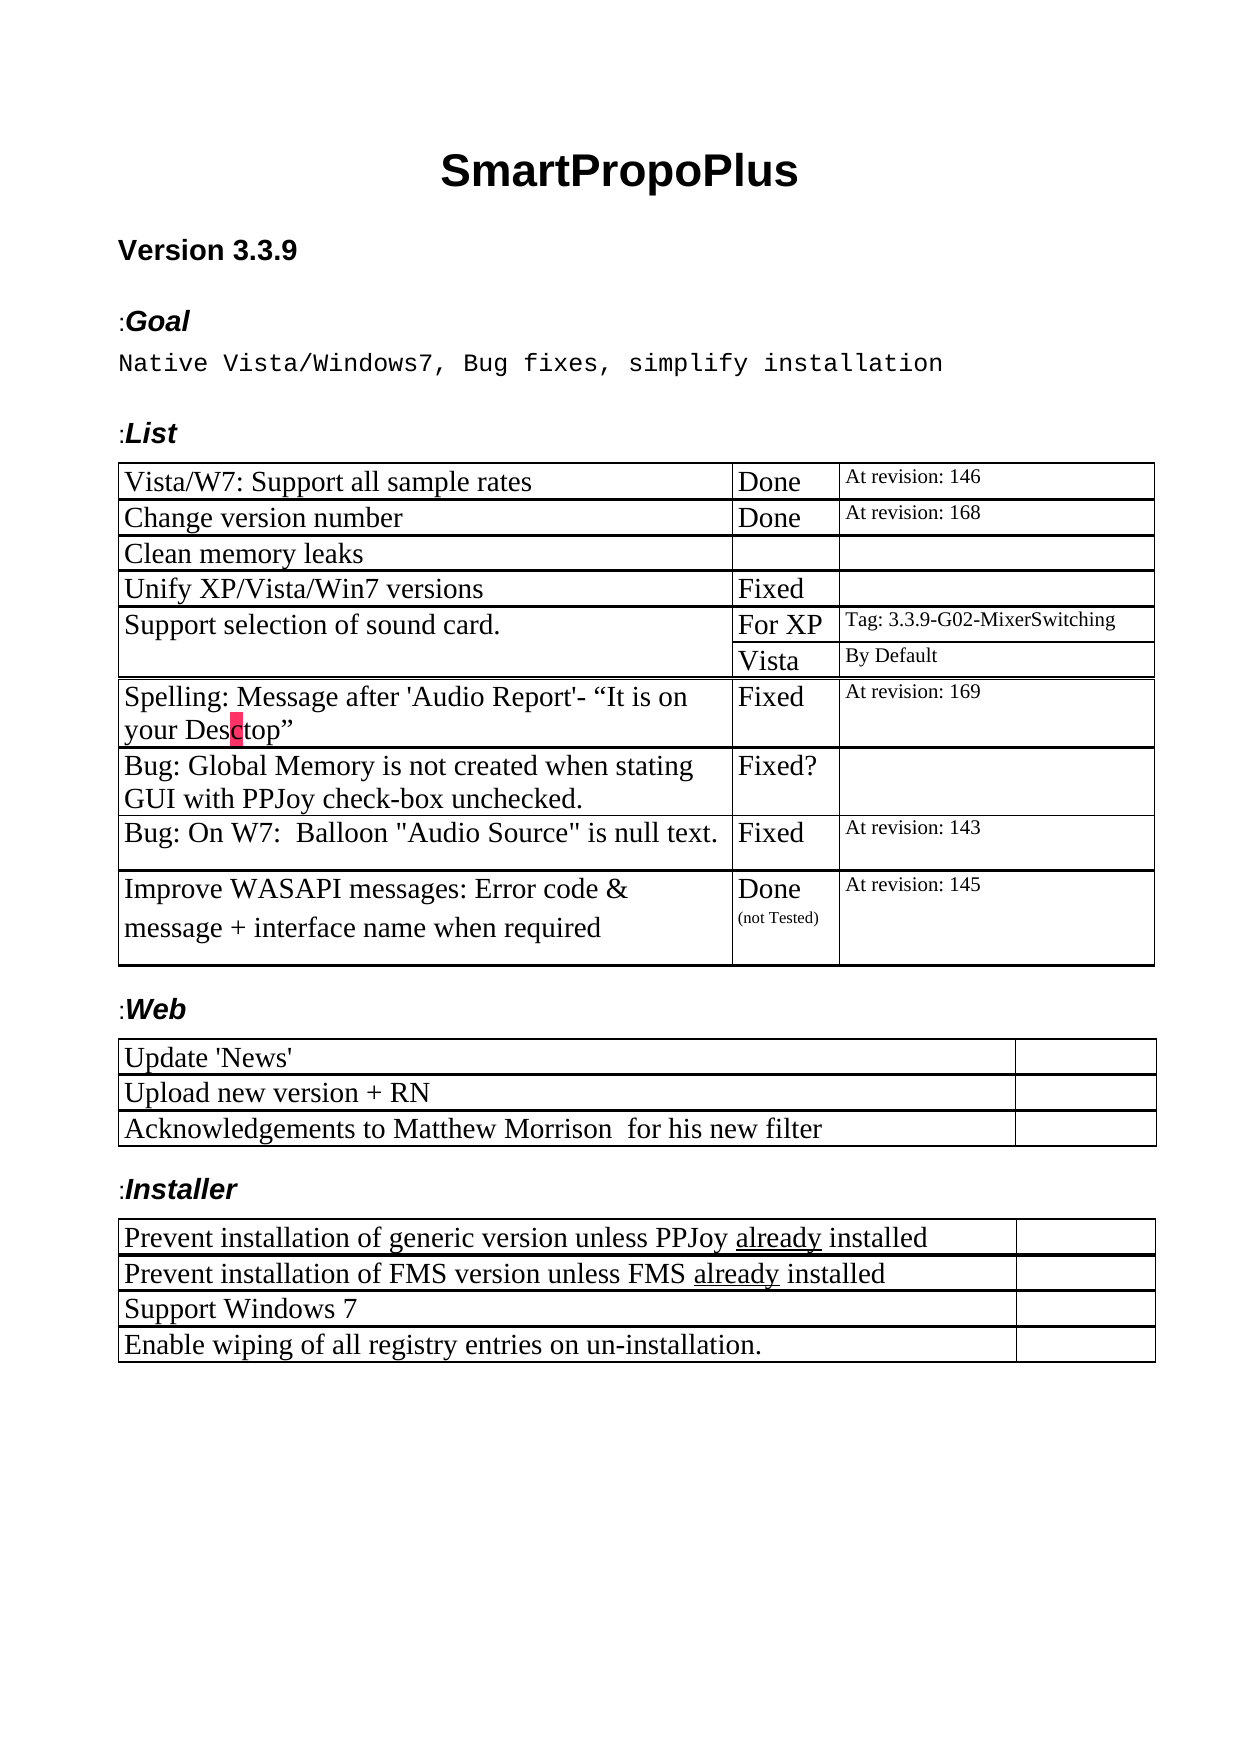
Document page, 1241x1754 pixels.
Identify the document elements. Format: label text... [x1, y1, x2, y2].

table_cell Done (not Tested) [733, 872, 839, 964]
table_cell For XP [733, 608, 839, 641]
table_cell At revision: 168 [840, 501, 1154, 534]
table_cell Bug: Global Memory is not created when stating GUI with PPJoy check-box unchecked. [119, 749, 732, 815]
table_cell Support Windows 7 [119, 1292, 1016, 1325]
table_cell Change version number [119, 501, 732, 534]
table_cell [1017, 1292, 1155, 1325]
text SmartPropoPlus [118, 143, 1122, 196]
table_cell [1017, 1257, 1155, 1289]
table_cell [1017, 1328, 1155, 1361]
table_cell Tag: 3.3.9-G02-MixerSwitching [840, 608, 1154, 641]
table_cell Prevent installation of FMS version unless FMS already installed [119, 1257, 1016, 1289]
table_cell Upload new version + RN [119, 1076, 1015, 1109]
table_header [1016, 1040, 1156, 1073]
table_cell At revision: 143 [840, 816, 1154, 869]
table_cell Done [733, 501, 839, 534]
table_cell [840, 749, 1154, 815]
table_header At revision: 146 [840, 464, 1154, 498]
table_header Vista/W7: Support all sample rates [119, 464, 732, 498]
table_cell [840, 572, 1154, 605]
table_cell [733, 537, 839, 569]
table_cell Vista [733, 643, 839, 676]
table_cell Unify XP/Vista/Win7 versions [119, 572, 732, 605]
table_header Update 'News' [119, 1040, 1015, 1073]
table_cell Spelling: Message after 'Audio Report'- “It is on your Desctop” [119, 680, 732, 746]
table_cell Support selection of sound card. [119, 608, 732, 676]
table_header [1017, 1220, 1155, 1253]
table_cell Clean memory leaks [119, 537, 732, 569]
table_cell By Default [840, 643, 1154, 676]
table_cell Improve WASAPI messages: Error code & message + interface name when required [119, 872, 732, 964]
text Version 3.3.9 [118, 233, 1122, 267]
table_cell [840, 537, 1154, 569]
text Web: [118, 992, 1122, 1025]
table_cell [1016, 1112, 1156, 1145]
table_cell Fixed [733, 572, 839, 605]
text Goal: [118, 304, 1122, 338]
table_header Prevent installation of generic version unless PPJoy already installed [119, 1220, 1016, 1253]
table_cell Acknowledgements to Matthew Morrison for his new filter [119, 1112, 1015, 1145]
table_cell Bug: On W7: Balloon "Audio Source" is null text. [119, 816, 732, 869]
table_cell Fixed [733, 816, 839, 869]
table_header Done [733, 464, 839, 498]
table_cell At revision: 169 [840, 680, 1154, 746]
text Native Vista/Windows7, Bug fixes, simplify installation [118, 350, 1122, 379]
table_cell At revision: 145 [840, 872, 1154, 964]
table_cell Fixed? [733, 749, 839, 815]
text List: [118, 416, 1122, 450]
table_cell Fixed [733, 680, 839, 746]
text Installer: [118, 1172, 1122, 1205]
table_cell [1016, 1076, 1156, 1109]
table_cell Enable wiping of all registry entries on un-installation. [119, 1328, 1016, 1361]
